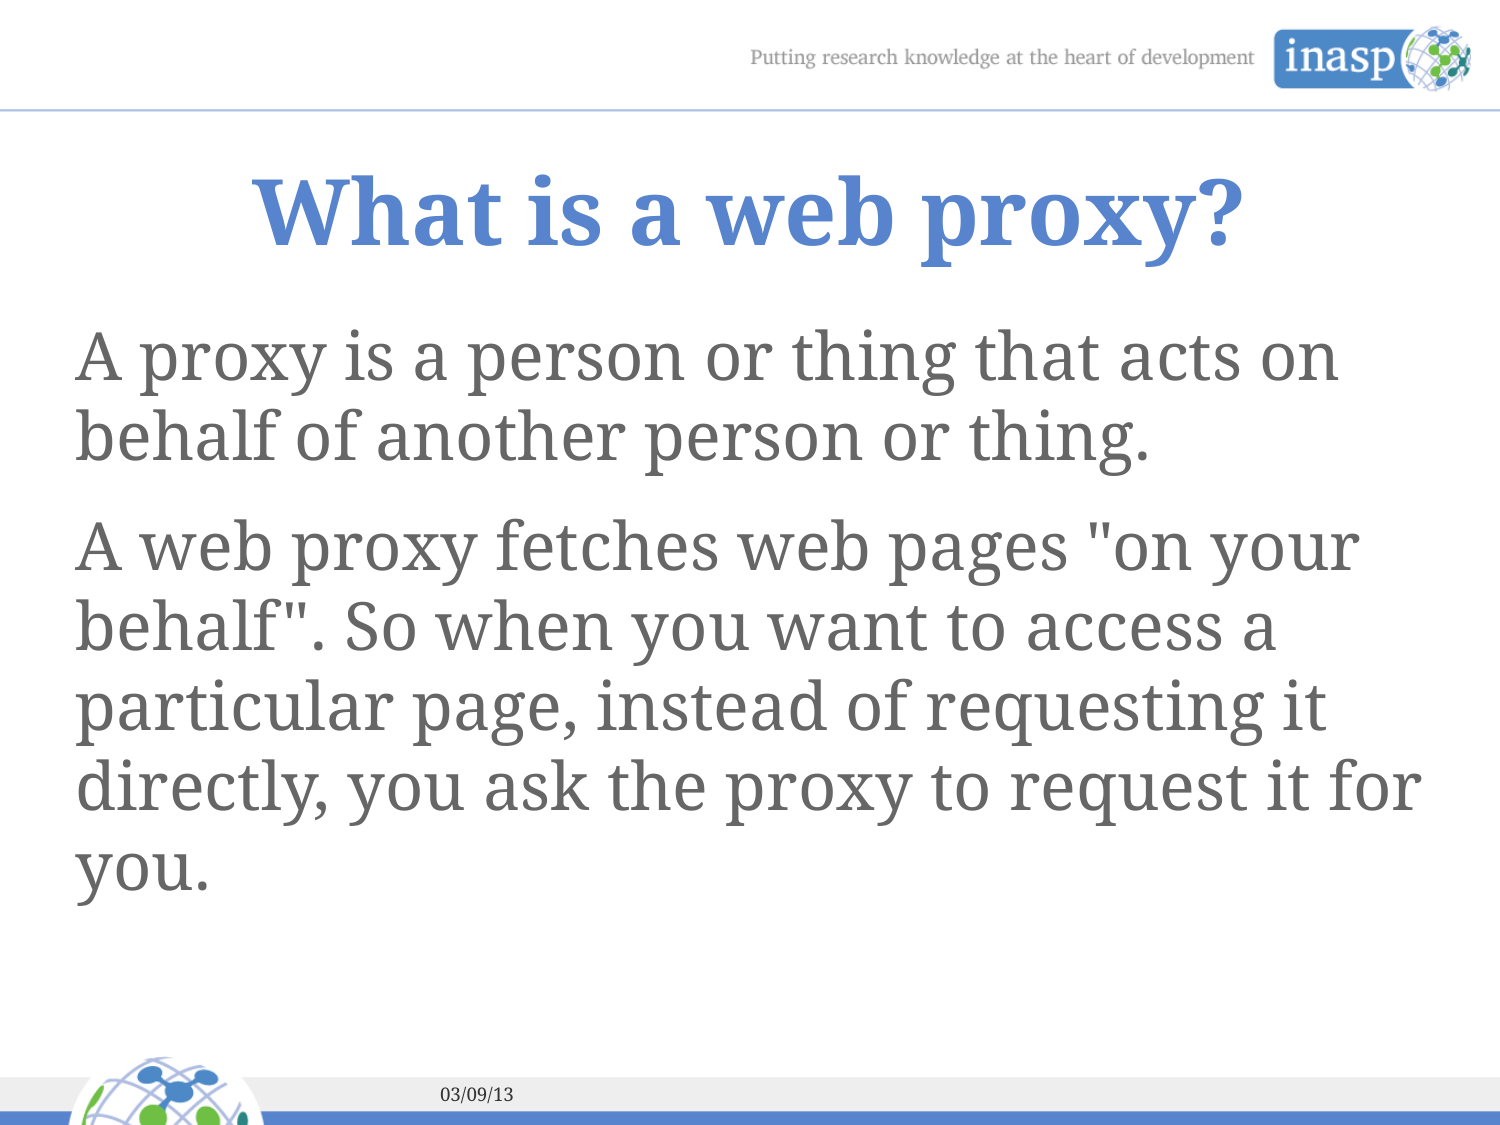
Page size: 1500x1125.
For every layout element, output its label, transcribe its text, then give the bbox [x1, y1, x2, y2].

list A proxy is a person or thing that acts on behalf of another person or thing. A web proxy fetches web pages "on your behalf". So when you want to access a particular page, instead of requesting it directly, you ask the proxy to request it for you. [75, 313, 1426, 967]
picture [0, 0, 1500, 1125]
title What is a web proxy? [75, 129, 1426, 313]
